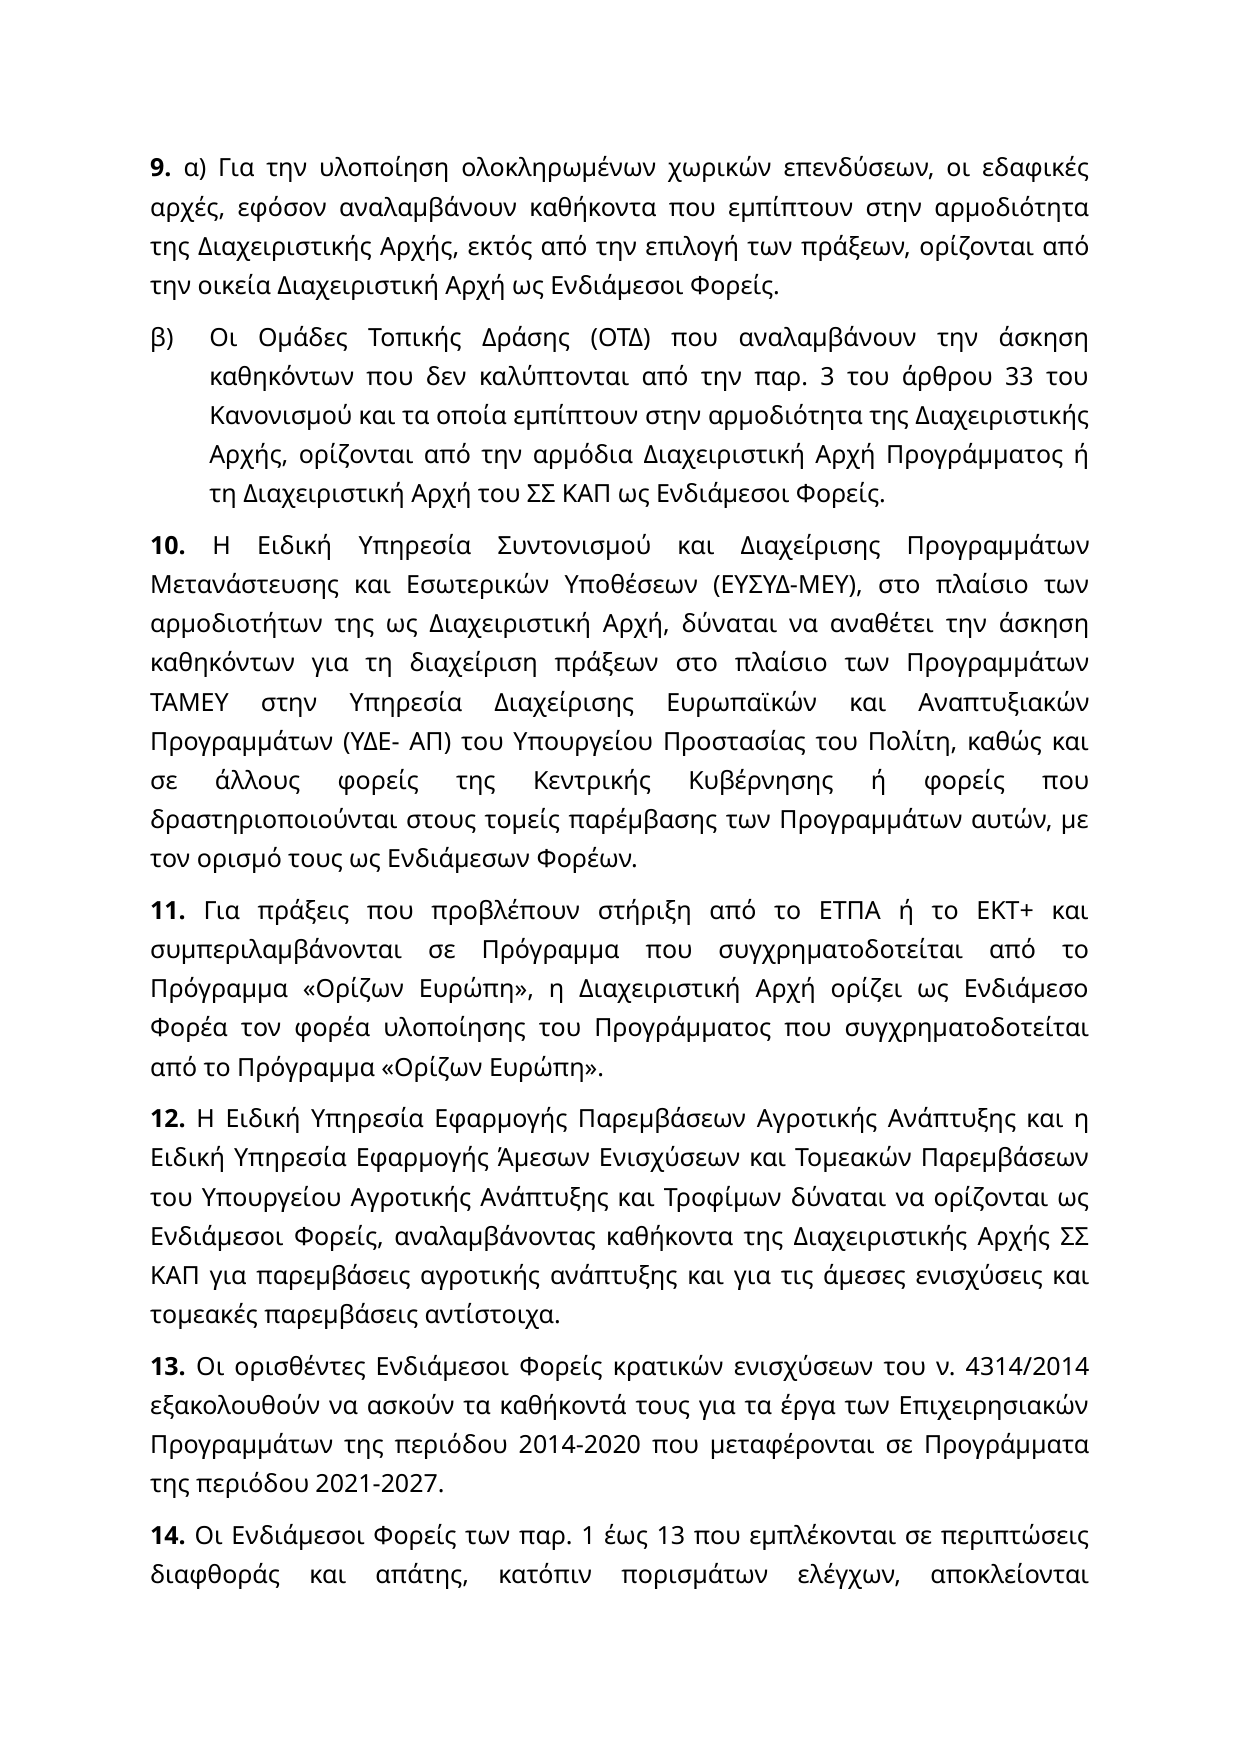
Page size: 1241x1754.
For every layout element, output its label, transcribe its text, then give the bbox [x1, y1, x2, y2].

text 10. Η Ειδική Υπηρεσία Συντονισμού και Διαχείρισης Προγραμμάτων Μετανάστευσης και Εσωτερικών Υποθέσεων (ΕΥΣΥΔ-ΜΕΥ), στο πλαίσιο των αρμοδιοτήτων της ως Διαχειριστική Αρχή, δύναται να αναθέτει την άσκηση καθηκόντων για τη διαχείριση πράξεων στο πλαίσιο των Προγραμμάτων ΤΑΜΕΥ στην Υπηρεσία Διαχείρισης Ευρωπαϊκών και Αναπτυξιακών Προγραμμάτων (ΥΔΕ- ΑΠ) του Υπουργείου Προστασίας του Πολίτη, καθώς και σε άλλους φορείς της Κεντρικής Κυβέρνησης ή φορείς που δραστηριοποιούνται στους τομείς παρέμβασης των Προγραμμάτων αυτών, με τον ορισμό τους ως Ενδιάμεσων Φορέων. [150, 527, 1090, 875]
text 14. Οι Ενδιάμεσοι Φορείς των παρ. 1 έως 13 που εμπλέκονται σε περιπτώσεις διαφθοράς και απάτης, κατόπιν πορισμάτων ελέγχων, αποκλείονται [150, 1517, 1090, 1591]
text 11. Για πράξεις που προβλέπουν στήριξη από το ΕΤΠΑ ή το ΕΚΤ+ και συμπεριλαμβάνονται σε Πρόγραμμα που συγχρηματοδοτείται από το Πρόγραμμα «Ορίζων Ευρώπη», η Διαχειριστική Αρχή ορίζει ως Ενδιάμεσο Φορέα τον φορέα υλοποίησης του Προγράμματος που συγχρηματοδοτείται από το Πρόγραμμα «Ορίζων Ευρώπη». [150, 892, 1090, 1083]
list β) Οι Ομάδες Τοπικής Δράσης (ΟΤΔ) που αναλαμβάνουν την άσκηση καθηκόντων που δεν καλύπτονται από την παρ. 3 του άρθρου 33 του Κανονισμού και τα οποία εμπίπτουν στην αρμοδιότητα της Διαχειριστικής Αρχής, ορίζονται από την αρμόδια Διαχειριστική Αρχή Προγράμματος ή τη Διαχειριστική Αρχή του ΣΣ ΚΑΠ ως Ενδιάμεσοι Φορείς. [150, 319, 1090, 510]
text 9. α) Για την υλοποίηση ολοκληρωμένων χωρικών επενδύσεων, οι εδαφικές αρχές, εφόσον αναλαμβάνουν καθήκοντα που εμπίπτουν στην αρμοδιότητα της Διαχειριστικής Αρχής, εκτός από την επιλογή των πράξεων, ορίζονται από την οικεία Διαχειριστική Αρχή ως Ενδιάμεσοι Φορείς. [150, 150, 1090, 302]
text 12. Η Ειδική Υπηρεσία Εφαρμογής Παρεμβάσεων Αγροτικής Ανάπτυξης και η Ειδική Υπηρεσία Εφαρμογής Άμεσων Ενισχύσεων και Τομεακών Παρεμβάσεων του Υπουργείου Αγροτικής Ανάπτυξης και Τροφίμων δύναται να ορίζονται ως Ενδιάμεσοι Φορείς, αναλαμβάνοντας καθήκοντα της Διαχειριστικής Αρχής ΣΣ ΚΑΠ για παρεμβάσεις αγροτικής ανάπτυξης και για τις άμεσες ενισχύσεις και τομεακές παρεμβάσεις αντίστοιχα. [150, 1101, 1090, 1331]
text 13. Οι ορισθέντες Ενδιάμεσοι Φορείς κρατικών ενισχύσεων του ν. 4314/2014 εξακολουθούν να ασκούν τα καθήκοντά τους για τα έργα των Επιχειρησιακών Προγραμμάτων της περιόδου 2014-2020 που μεταφέρονται σε Προγράμματα της περιόδου 2021-2027. [150, 1348, 1090, 1500]
